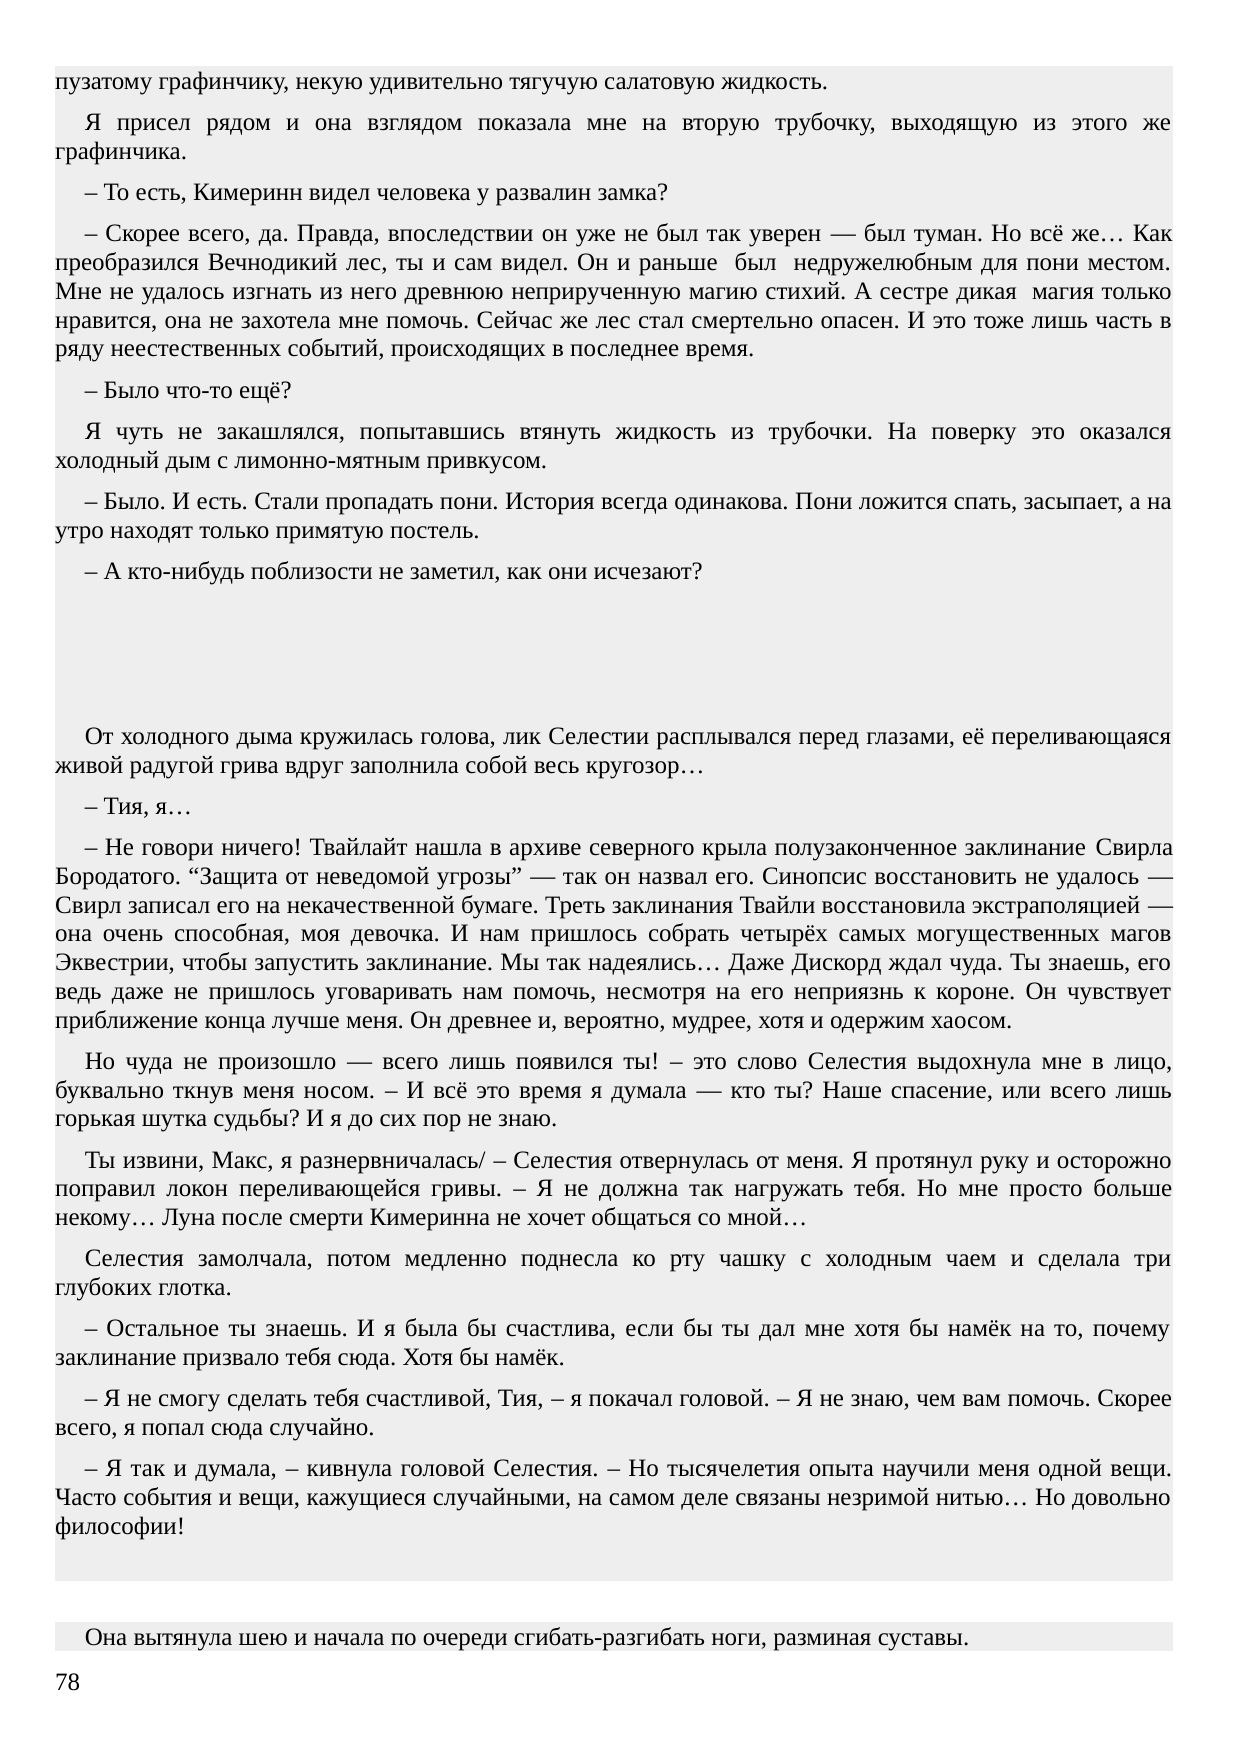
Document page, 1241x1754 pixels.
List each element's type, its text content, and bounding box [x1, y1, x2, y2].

text – Остальное ты знаешь. И я была бы счастлива, если бы ты дал мне хотя бы намёк на то, почему заклинание призвало тебя сюда. Хотя бы намёк. [55, 1313, 1173, 1371]
text Она вытянула шею и начала по очереди сгибать-разгибать ноги, разминая суставы. [55, 1622, 1173, 1651]
text – Тия, я… [55, 791, 1173, 820]
text – Не говори ничего! Твайлайт нашла в архиве северного крыла полузаконченное заклинание Cвирла Бородатого. “Защита от неведомой угрозы” — так он назвал его. Синопсис восстановить не удалось — Свирл записал его на некачественной бумаге. Треть заклинания Твайли восстановила экстраполяцией — она очень способная, моя девочка. И нам пришлось собрать четырёх самых могущественных магов Эквестрии, чтобы запустить заклинание. Мы так надеялись… Даже Дискорд ждал чуда. Ты знаешь, его ведь даже не пришлось уговаривать нам помочь, несмотря на его неприязнь к короне. Он чувствует приближение конца лучше меня. Он древнее и, вероятно, мудрее, хотя и одержим хаосом. [55, 832, 1173, 1033]
text – То есть, Кимеринн видел человека у развалин замка? [55, 177, 1173, 206]
text – Скорее всего, да. Правда, впоследствии он уже не был так уверен — был туман. Но всё же… Как преобразился Вечнодикий лес, ты и сам видел. Он и раньше был недружелюбным для пони местом. Мне не удалось изгнать из него древнюю неприрученную магию стихий. А сестре дикая магия только нравится, она не захотела мне помочь. Сейчас же лес стал смертельно опасен. И это тоже лишь часть в ряду неестественных событий, происходящих в последнее время. [55, 218, 1173, 362]
text – Я так и думала, – кивнула головой Селестия. – Но тысячелетия опыта научили меня одной вещи. Часто события и вещи, кажущиеся случайными, на самом деле связаны незримой нитью… Но довольно философии! [55, 1453, 1173, 1540]
text пузатому графинчику, некую удивительно тягучую салатовую жидкость. [55, 66, 1173, 95]
text – Я не смогу сделать тебя счастливой, Тия, – я покачал головой. – Я не знаю, чем вам помочь. Скорее всего, я попал сюда случайно. [55, 1383, 1173, 1441]
text – Было что-то ещё? [55, 375, 1173, 403]
text Селестия замолчала, потом медленно поднесла ко рту чашку с холодным чаем и сделала три глубоких глотка. [55, 1243, 1173, 1301]
text Я присел рядом и она взглядом показала мне на вторую трубочку, выходящую из этого же графинчика. [55, 107, 1173, 165]
text – Было. И есть. Стали пропадать пони. История всегда одинакова. Пони ложится спать, засыпает, а на утро находят только примятую постель. [55, 486, 1173, 543]
text От холодного дыма кружилась голова, лик Селестии расплывался перед глазами, её переливающаяся живой радугой грива вдруг заполнила собой весь кругозор… [55, 721, 1173, 778]
text Я чуть не закашлялся, попытавшись втянуть жидкость из трубочки. На поверку это оказался холодный дым с лимонно-мятным привкусом. [55, 416, 1173, 473]
text – А кто-нибудь поблизости не заметил, как они исчезают? [55, 556, 1173, 585]
text Ты извини, Макс, я разнервничалась/ – Селестия отвернулась от меня. Я протянул руку и осторожно поправил локон переливающейся гривы. – Я не должна так нагружать тебя. Но мне просто больше некому… Луна после смерти Кимеринна не хочет общаться со мной… [55, 1145, 1173, 1231]
text Но чуда не произошло — всего лишь появился ты! – это слово Селестия выдохнула мне в лицо, буквально ткнув меня носом. – И всё это время я думала — кто ты? Наше спасение, или всего лишь горькая шутка судьбы? И я до сих пор не знаю. [55, 1046, 1173, 1132]
